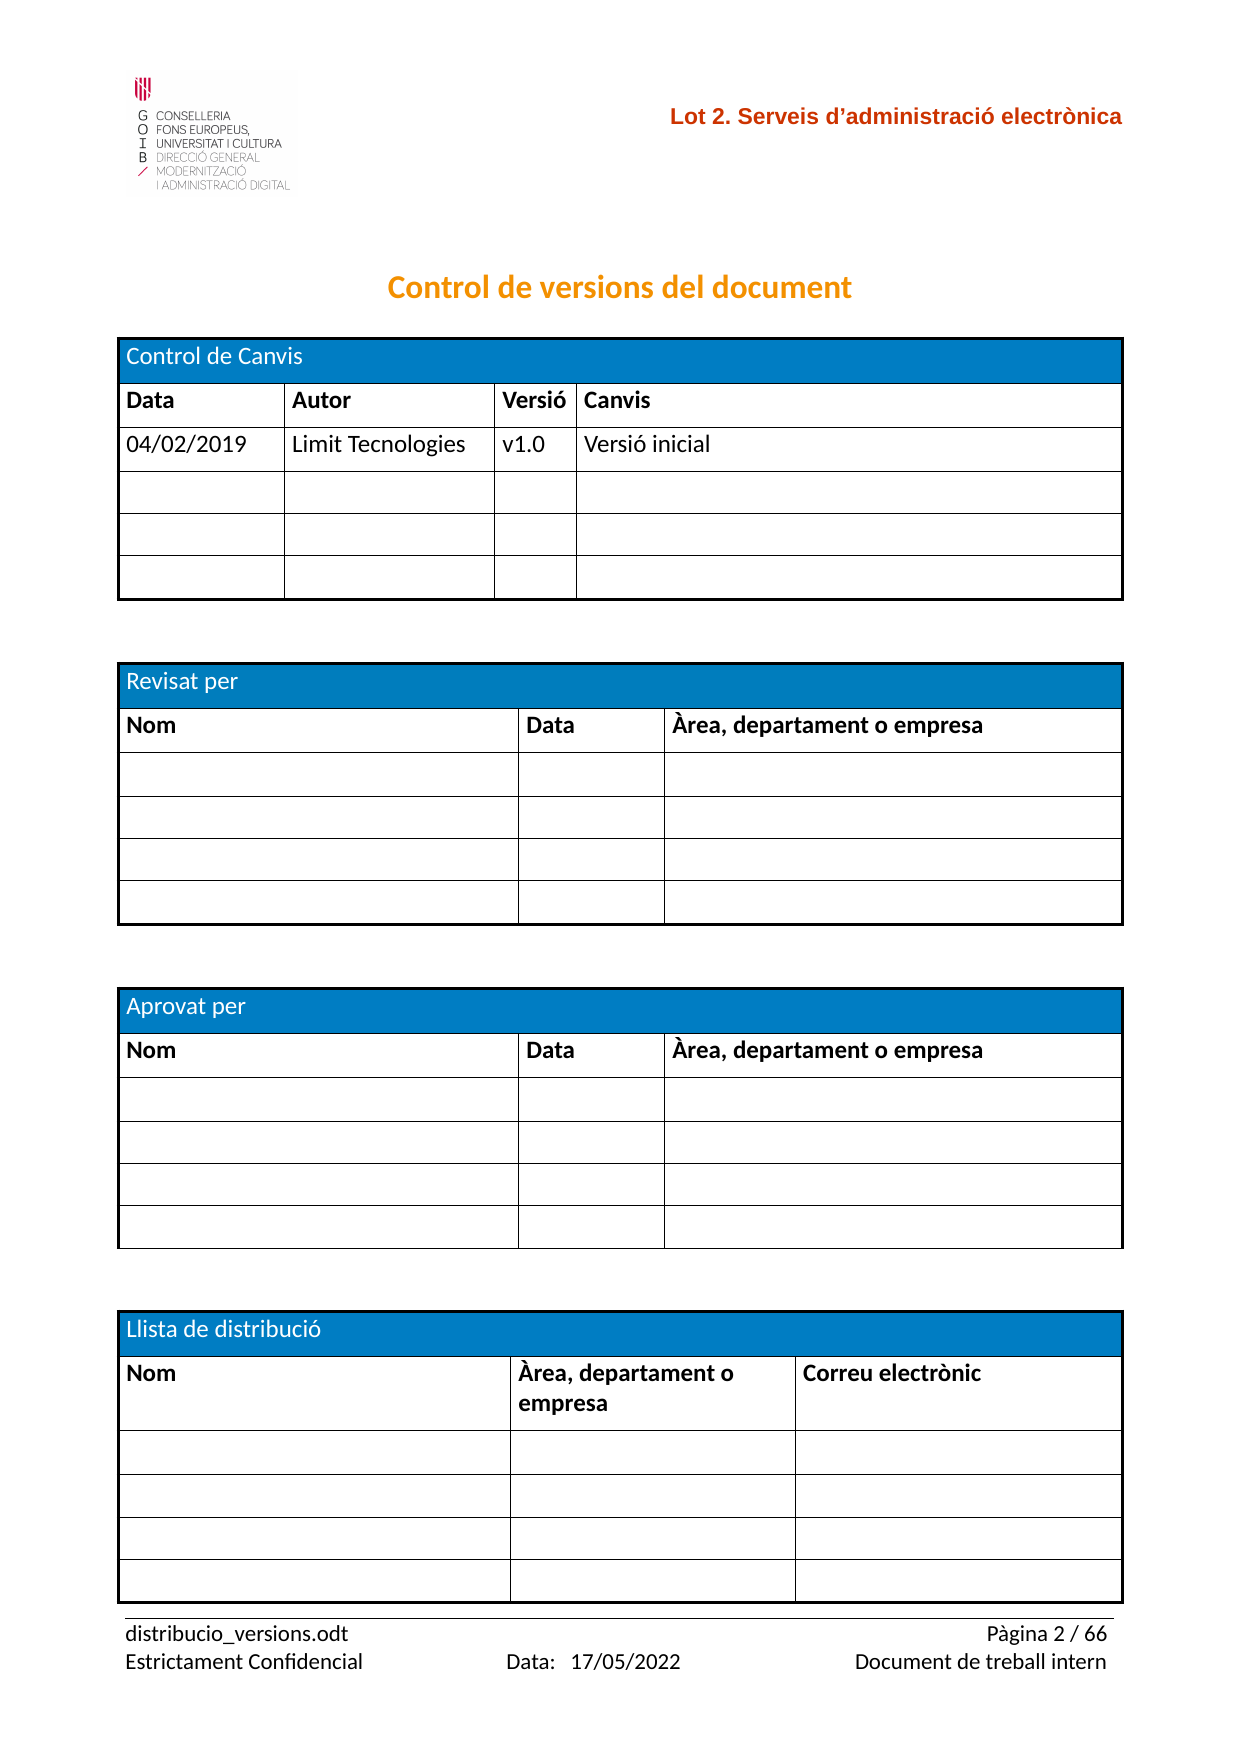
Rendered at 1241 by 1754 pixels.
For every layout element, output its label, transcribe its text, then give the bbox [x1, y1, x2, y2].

table_header Control de Canvis [120, 340, 1121, 383]
table_cell [665, 881, 1121, 922]
table_cell [665, 1122, 1121, 1163]
table_cell 04/02/2019 [120, 428, 284, 471]
table_cell Àrea, departament o empresa [665, 709, 1121, 752]
table_cell [665, 753, 1121, 796]
table_cell Canvis [577, 384, 1121, 427]
table_cell [120, 839, 518, 880]
table_cell Nom [120, 709, 518, 752]
table_cell [511, 1431, 795, 1474]
table_cell Data [519, 709, 664, 752]
table_cell [285, 514, 494, 555]
table_cell [120, 1078, 518, 1121]
table_cell [519, 1078, 664, 1121]
table_cell [495, 556, 576, 597]
table_cell [120, 1518, 510, 1559]
table_header Revisat per [120, 665, 1121, 708]
table_cell Data [519, 1034, 664, 1077]
table_cell [796, 1431, 1121, 1474]
table_header Aprovat per [120, 990, 1121, 1033]
subtitle Control de versions del document [118, 266, 1122, 307]
table_cell [665, 1078, 1121, 1121]
table_cell [120, 1122, 518, 1163]
table_cell Àrea, departament o empresa [511, 1357, 795, 1430]
table_cell [120, 1431, 510, 1474]
table_cell [120, 881, 518, 922]
table_cell [120, 472, 284, 513]
table_cell [577, 556, 1121, 597]
table_cell [511, 1518, 795, 1559]
table_cell [120, 1560, 510, 1601]
table_cell [796, 1518, 1121, 1559]
table_cell [120, 797, 518, 838]
table_cell Nom [120, 1034, 518, 1077]
table_cell [511, 1560, 795, 1601]
table_cell [120, 1475, 510, 1517]
table_cell [796, 1560, 1121, 1601]
table_cell [120, 753, 518, 796]
table_cell [519, 1164, 664, 1205]
table_cell [495, 514, 576, 555]
table_cell Correu electrònic [796, 1357, 1121, 1430]
table_cell [511, 1475, 795, 1517]
table_cell v1.0 [495, 428, 576, 471]
table_cell [285, 556, 494, 597]
table_cell [519, 753, 664, 796]
table_cell [519, 797, 664, 838]
table_cell [519, 1206, 664, 1247]
table_cell [519, 1122, 664, 1163]
table_cell [796, 1475, 1121, 1517]
table_cell [120, 1206, 518, 1247]
table_cell [285, 472, 494, 513]
table_cell [120, 1164, 518, 1205]
table_cell [519, 839, 664, 880]
table_cell [577, 472, 1121, 513]
table_cell Autor [285, 384, 494, 427]
table_cell [120, 514, 284, 555]
table_cell Versió [495, 384, 576, 427]
table_cell [665, 1206, 1121, 1247]
picture [126, 70, 299, 197]
table_cell [495, 472, 576, 513]
table_cell Versió inicial [577, 428, 1121, 471]
table_cell Data [120, 384, 284, 427]
table_header Llista de distribució [120, 1313, 1121, 1356]
table_cell [665, 839, 1121, 880]
table_cell Nom [120, 1357, 510, 1430]
table_cell Limit Tecnologies [285, 428, 494, 471]
table_cell [665, 797, 1121, 838]
table_cell Àrea, departament o empresa [665, 1034, 1121, 1077]
table_cell [519, 881, 664, 922]
table_cell [577, 514, 1121, 555]
table_cell [665, 1164, 1121, 1205]
table_cell [120, 556, 284, 597]
